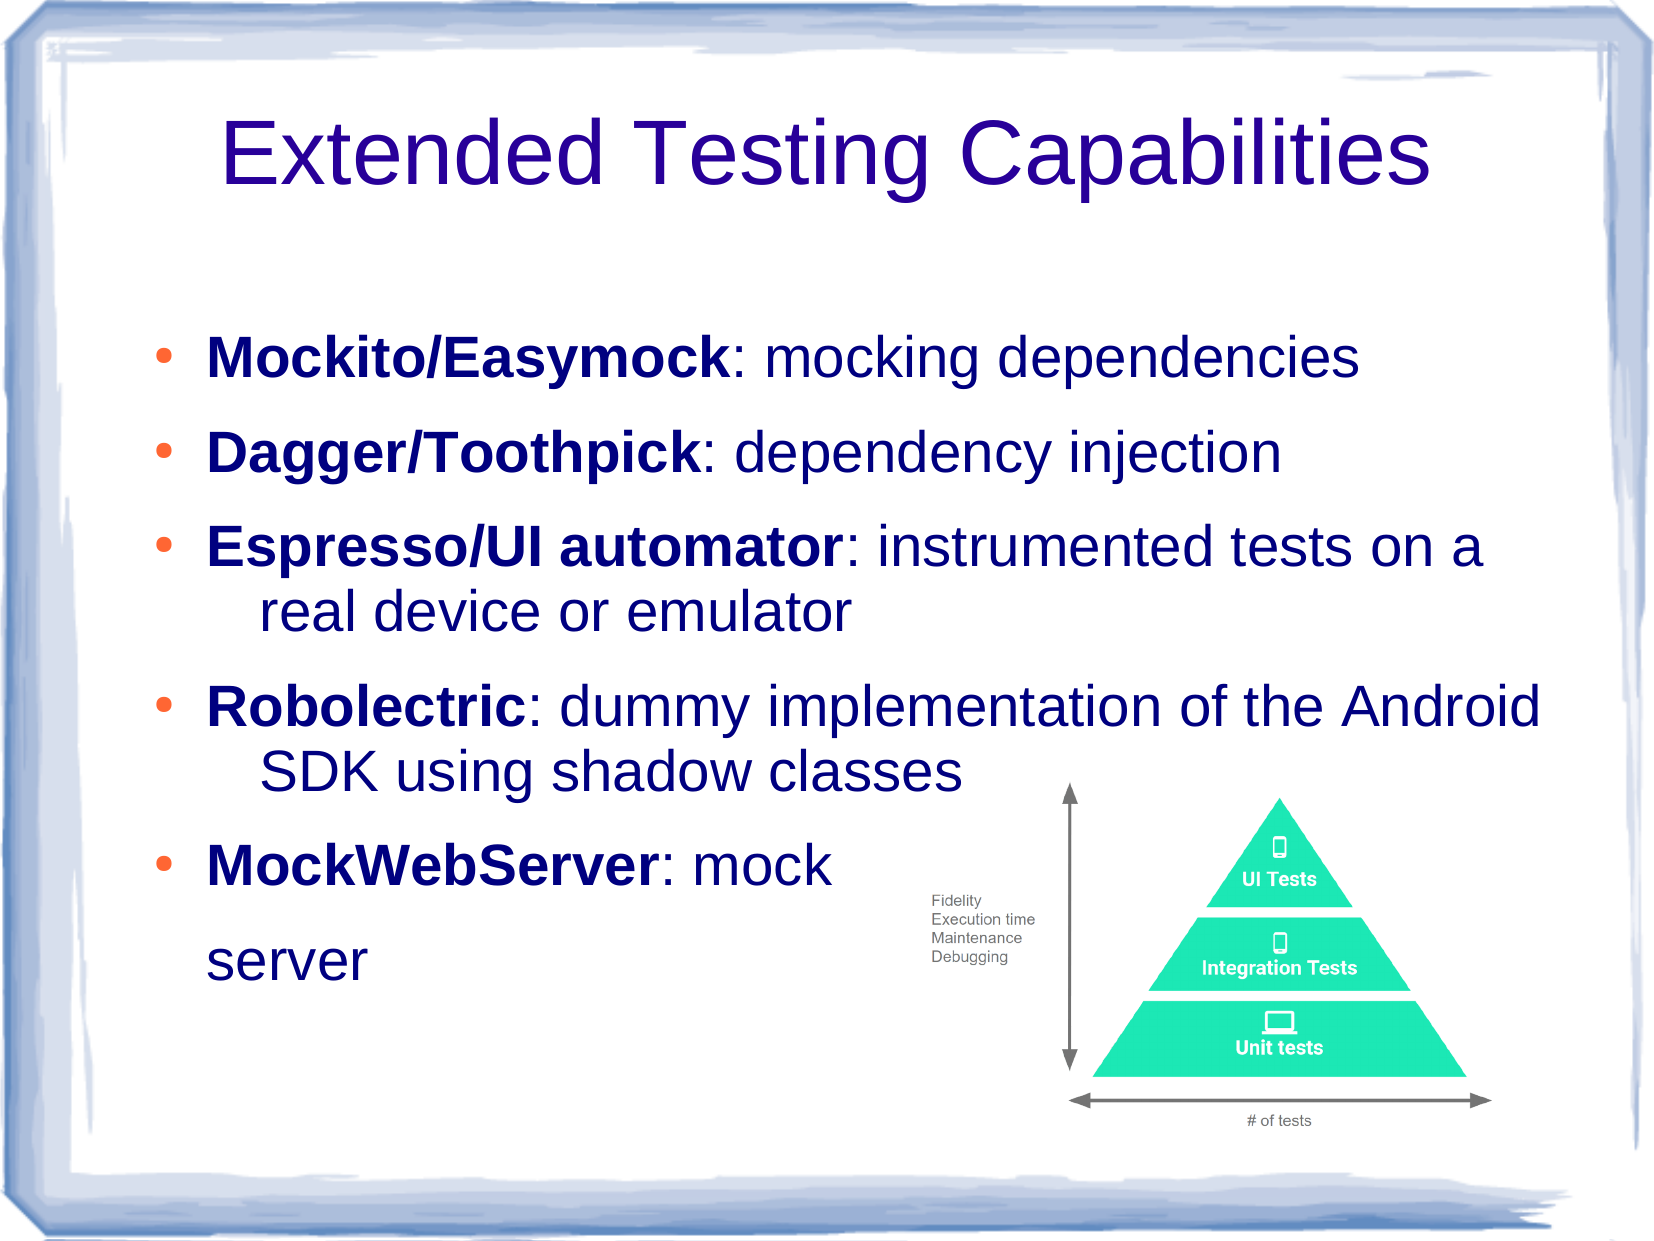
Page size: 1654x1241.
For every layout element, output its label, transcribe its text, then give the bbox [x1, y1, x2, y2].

picture [0, 0, 1654, 1241]
list Mockito/Easymock: mocking dependencies Dagger/Toothpick: dependency injection Espresso/UI automator: instrumented tests on a real device or emulator Robolectric: dummy implementation of the Android SDK using shadow classes MockWebServer: mock server [118, 324, 1571, 1045]
title Extended Testing Capabilities [82, 49, 1571, 257]
